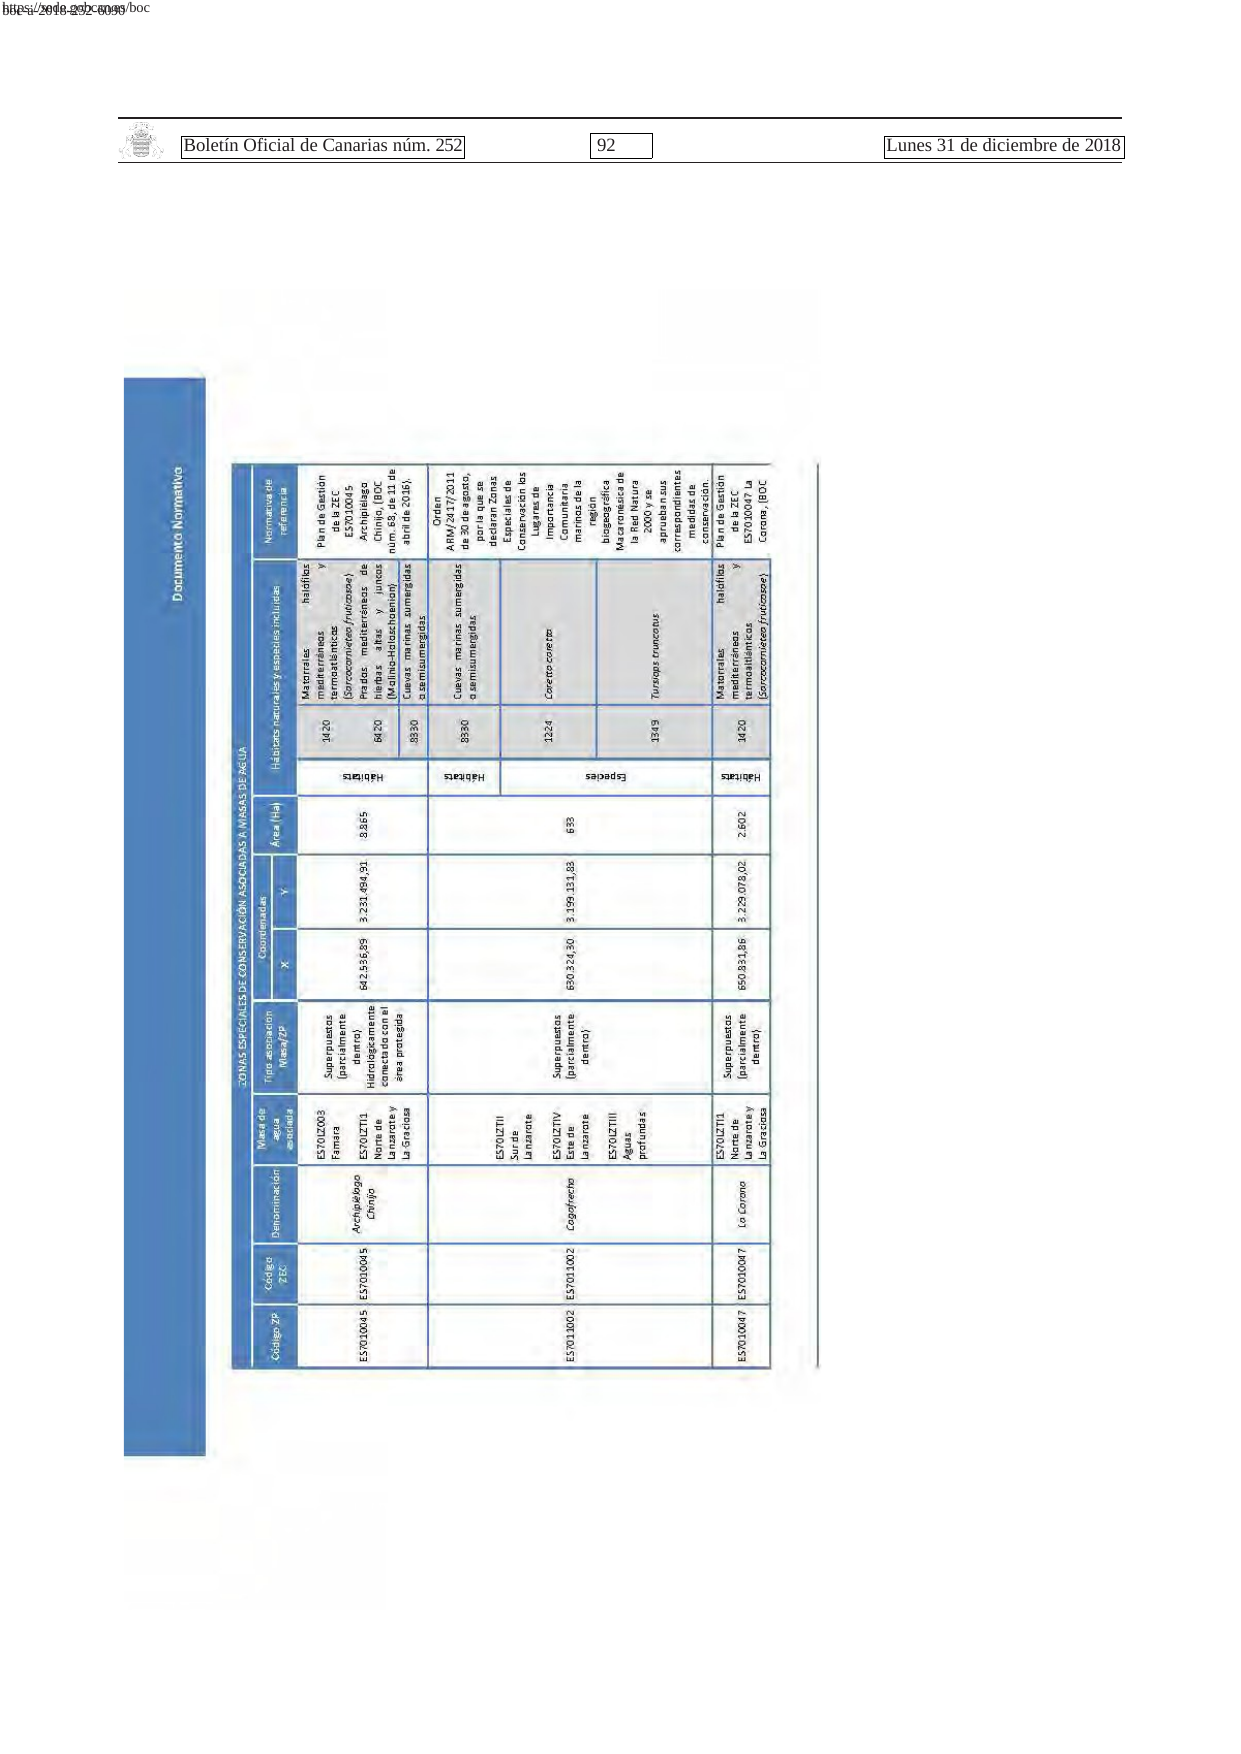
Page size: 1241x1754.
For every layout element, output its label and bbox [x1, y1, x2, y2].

picture [118, 122, 164, 159]
picture [123, 289, 822, 1610]
